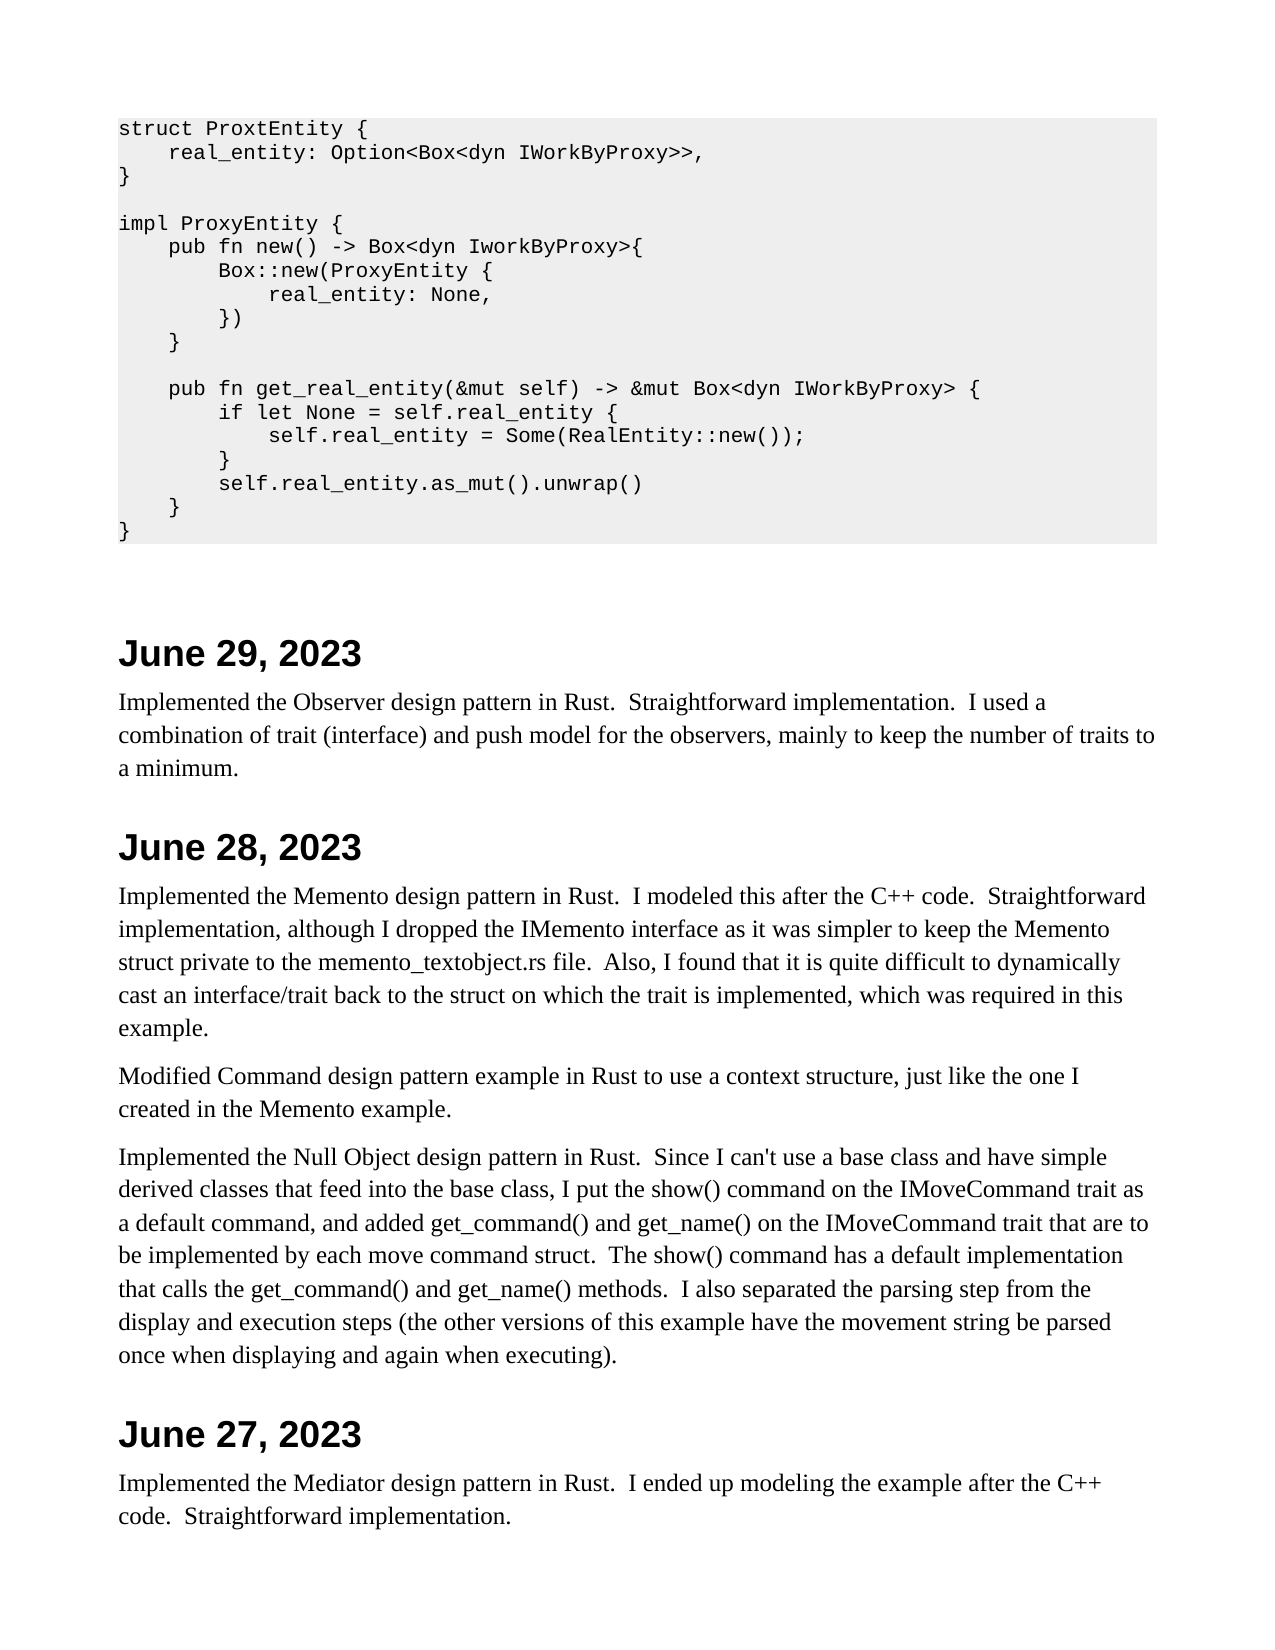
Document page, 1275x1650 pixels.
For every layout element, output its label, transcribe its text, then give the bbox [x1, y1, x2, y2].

text Implemented the Memento design pattern in Rust. I modeled this after the C++ code. Straightforward implementation, although I dropped the IMemento interface as it was simpler to keep the Memento struct private to the memento_textobject.rs file. Also, I found that it is quite difficult to dynamically cast an interface/trait back to the struct on which the trait is implemented, which was required in this example. [118, 881, 1157, 1042]
text pub fn get_real_entity(&mut self) -> &mut Box<dyn IWorkByProxy> { [118, 378, 1157, 402]
text } [118, 331, 1157, 354]
text Implemented the Observer design pattern in Rust. Straightforward implementation. I used a combination of trait (interface) and push model for the observers, mainly to keep the number of traits to a minimum. [118, 687, 1157, 782]
text }) [118, 307, 1157, 331]
text } [118, 449, 1157, 473]
text } [118, 520, 1157, 544]
text real_entity: None, [118, 284, 1157, 307]
text struct ProxtEntity { [118, 118, 1157, 142]
text } [118, 165, 1157, 189]
subtitle June 29, 2023 [118, 631, 1157, 674]
text self.real_entity = Some(RealEntity::new()); [118, 426, 1157, 449]
text if let None = self.real_entity { [118, 402, 1157, 426]
text Box::new(ProxyEntity { [118, 260, 1157, 284]
text Implemented the Mediator design pattern in Rust. I ended up modeling the example after the C++ code. Straightforward implementation. [118, 1468, 1157, 1530]
text } [118, 496, 1157, 520]
text impl ProxyEntity { [118, 213, 1157, 236]
subtitle June 27, 2023 [118, 1412, 1157, 1455]
subtitle June 28, 2023 [118, 826, 1157, 869]
text Implemented the Null Object design pattern in Rust. Since I can't use a base class and have simple derived classes that feed into the base class, I put the show() command on the IMoveCommand trait as a default command, and added get_command() and get_name() on the IMoveCommand trait that are to be implemented by each move command struct. The show() command has a default implementation that calls the get_command() and get_name() methods. I also separated the parsing step from the display and execution steps (the other versions of this example have the movement string be parsed once when displaying and again when executing). [118, 1142, 1157, 1368]
text Modified Command design pattern example in Rust to use a context structure, just like the one I created in the Memento example. [118, 1061, 1157, 1123]
text self.real_entity.as_mut().unwrap() [118, 473, 1157, 496]
text pub fn new() -> Box<dyn IworkByProxy>{ [118, 236, 1157, 260]
text real_entity: Option<Box<dyn IWorkByProxy>>, [118, 142, 1157, 165]
